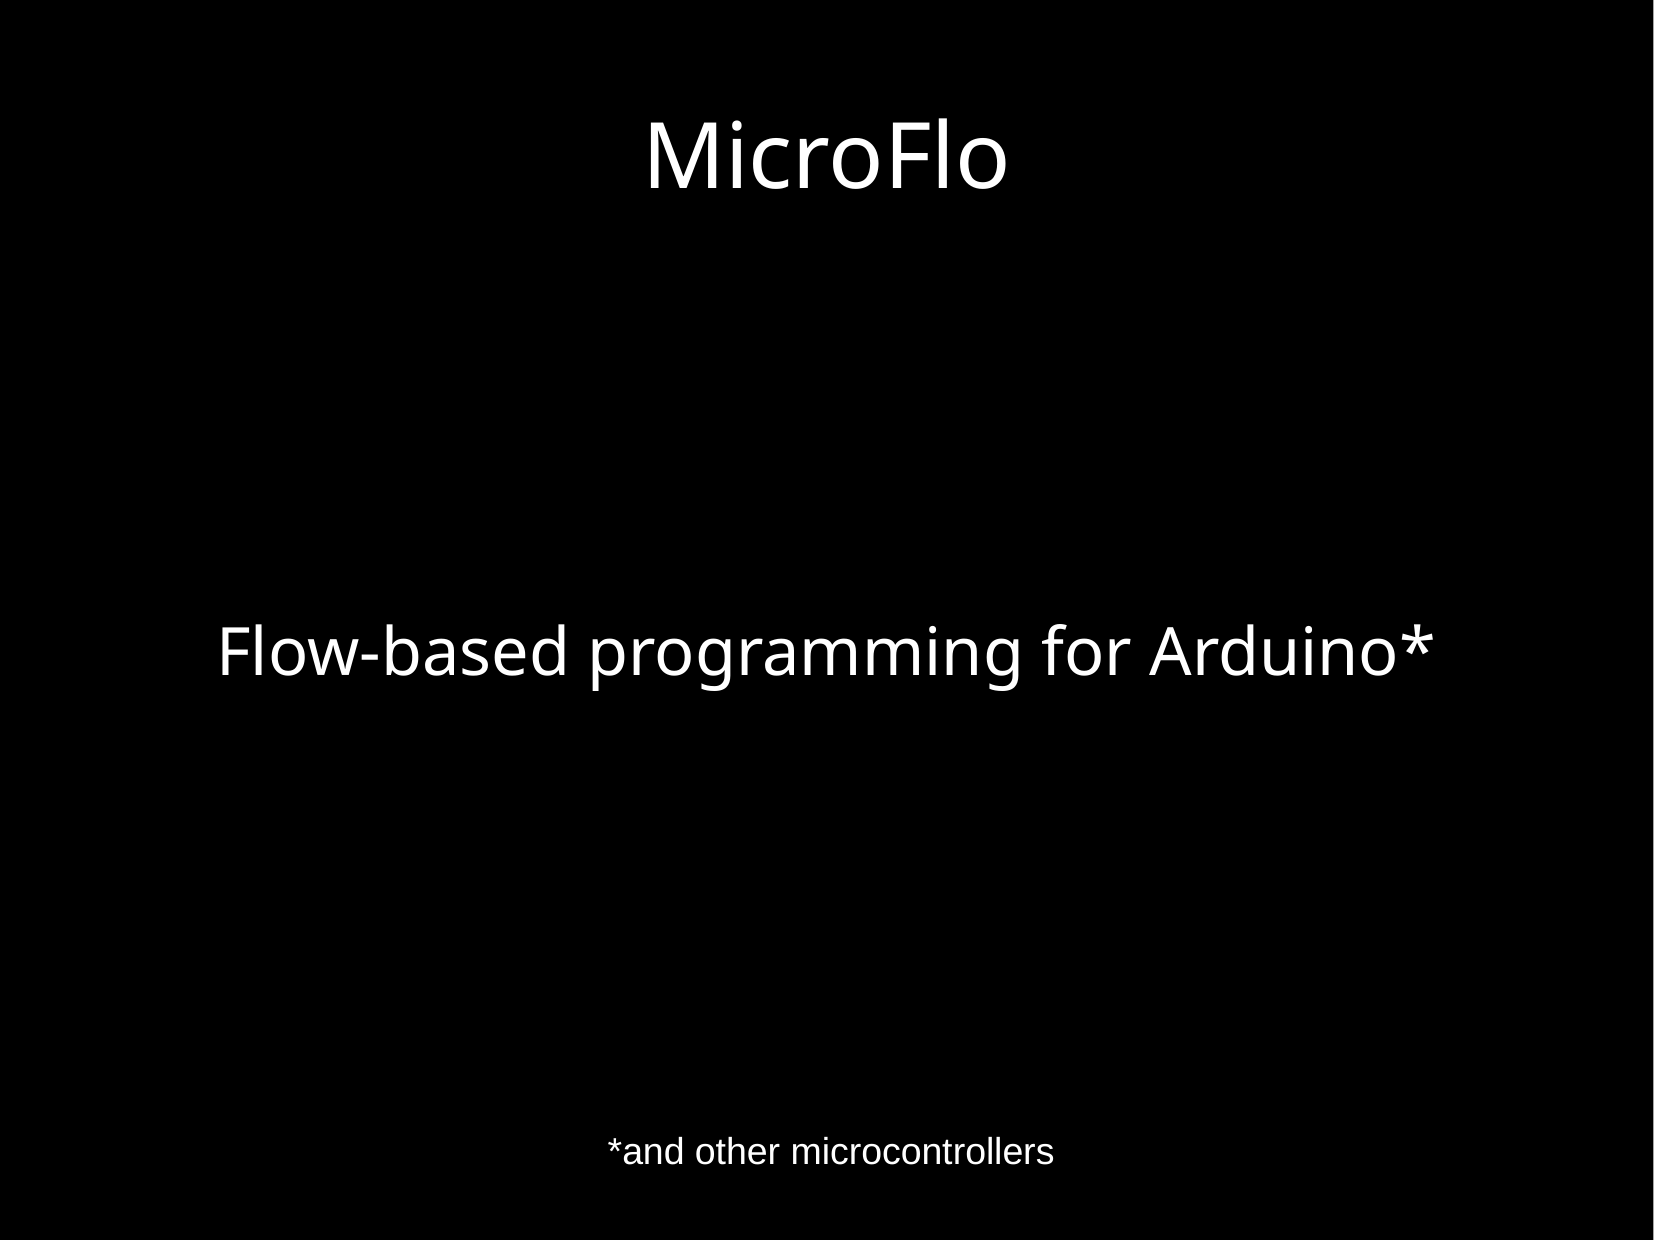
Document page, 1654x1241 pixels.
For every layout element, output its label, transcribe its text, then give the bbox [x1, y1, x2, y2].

subtitle Flow-based programming for Arduino* [82, 290, 1571, 1010]
title MicroFlo [82, 49, 1571, 257]
text_box *and other microcontrollers [592, 1123, 1070, 1186]
